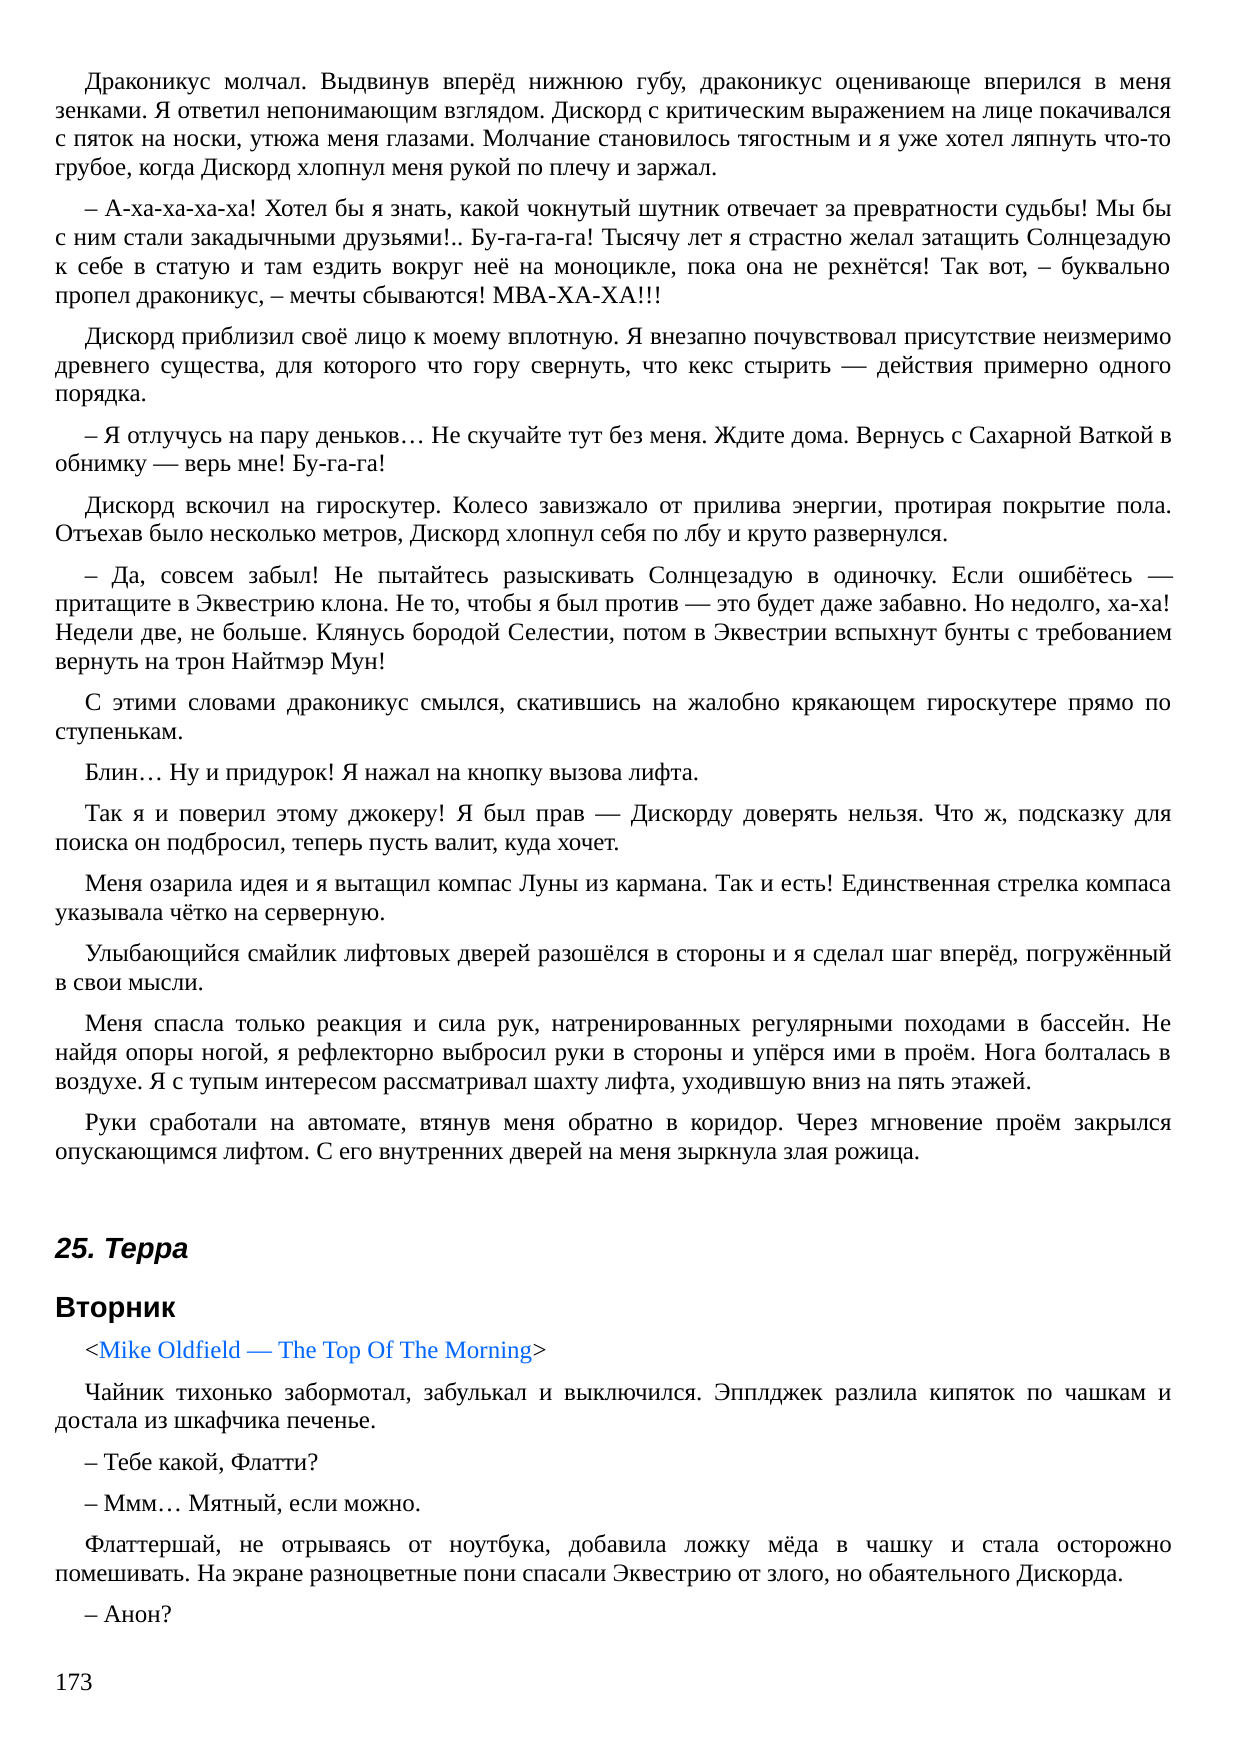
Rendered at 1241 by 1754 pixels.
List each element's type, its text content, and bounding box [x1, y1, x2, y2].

text С этими словами драконикус смылся, скатившись на жалобно крякающем гироскутере прямо по ступенькам. [55, 687, 1173, 745]
subtitle 25. Терра [55, 1231, 1173, 1264]
text Флаттершай, не отрываясь от ноутбука, добавила ложку мёда в чашку и стала осторожно помешивать. На экране разноцветные пони спасали Эквестрию от злого, но обаятельного Дискорда. [55, 1529, 1173, 1587]
text Дискорд вскочил на гироскутер. Колесо завизжало от прилива энергии, протирая покрытие пола. Отъехав было несколько метров, Дискорд хлопнул себя по лбу и круто развернулся. [55, 490, 1173, 547]
text Блин… Ну и придурок! Я нажал на кнопку вызова лифта. [55, 757, 1173, 786]
text – Ммм… Мятный, если можно. [55, 1488, 1173, 1517]
text <Mike Oldfield — The Top Of The Morning> [55, 1336, 1173, 1364]
text Драконикус молчал. Выдвинув вперёд нижнюю губу, драконикус оценивающе вперился в меня зенками. Я ответил непонимающим взглядом. Дискорд с критическим выражением на лице покачивался с пяток на носки, утюжа меня глазами. Молчание становилось тягостным и я уже хотел ляпнуть что-то грубое, когда Дискорд хлопнул меня рукой по плечу и заржал. [55, 66, 1173, 181]
text Так я и поверил этому джокеру! Я был прав — Дискорду доверять нельзя. Что ж, подсказку для поиска он подбросил, теперь пусть валит, куда хочет. [55, 798, 1173, 856]
text – Анон? [55, 1599, 1173, 1628]
text – Да, совсем забыл! Не пытайтесь разыскивать Солнцезадую в одиночку. Если ошибётесь — притащите в Эквестрию клона. Не то, чтобы я был против — это будет даже забавно. Но недолго, ха-ха! Недели две, не больше. Клянусь бородой Селестии, потом в Эквестрии вспыхнут бунты с требованием вернуть на трон Найтмэр Мун! [55, 560, 1173, 675]
text Меня озарила идея и я вытащил компас Луны из кармана. Так и есть! Единственная стрелка компаса указывала чётко на серверную. [55, 868, 1173, 926]
text Дискорд приблизил своё лицо к моему вплотную. Я внезапно почувствовал присутствие неизмеримо древнего существа, для которого что гору свернуть, что кекс стырить — действия примерно одного порядка. [55, 321, 1173, 407]
text – Я отлучусь на пару деньков… Не скучайте тут без меня. Ждите дома. Вернусь с Сахарной Ваткой в обнимку — верь мне! Бу-га-га! [55, 420, 1173, 477]
text – А-ха-ха-ха-ха! Хотел бы я знать, какой чокнутый шутник отвечает за превратности судьбы! Мы бы с ним стали закадычными друзьями!.. Бу-га-га-га! Тысячу лет я страстно желал затащить Солнцезадую к себе в статую и там ездить вокруг неё на моноцикле, пока она не рехнётся! Так вот, – буквально пропел драконикус, – мечты сбываются! МВА-ХА-ХА!!! [55, 193, 1173, 308]
text Чайник тихонько забормотал, забулькал и выключился. Эпплджек разлила кипяток по чашкам и достала из шкафчика печенье. [55, 1377, 1173, 1434]
subtitle Вторник [55, 1289, 1173, 1323]
text Руки сработали на автомате, втянув меня обратно в коридор. Через мгновение проём закрылся опускающимся лифтом. С его внутренних дверей на меня зыркнула злая рожица. [55, 1107, 1173, 1165]
text – Тебе какой, Флатти? [55, 1447, 1173, 1476]
text Улыбающийся смайлик лифтовых дверей разошёлся в стороны и я сделал шаг вперёд, погружённый в свои мысли. [55, 938, 1173, 996]
text Меня спасла только реакция и сила рук, натренированных регулярными походами в бассейн. Не найдя опоры ногой, я рефлекторно выбросил руки в стороны и упёрся ими в проём. Нога болталась в воздухе. Я с тупым интересом рассматривал шахту лифта, уходившую вниз на пять этажей. [55, 1008, 1173, 1095]
